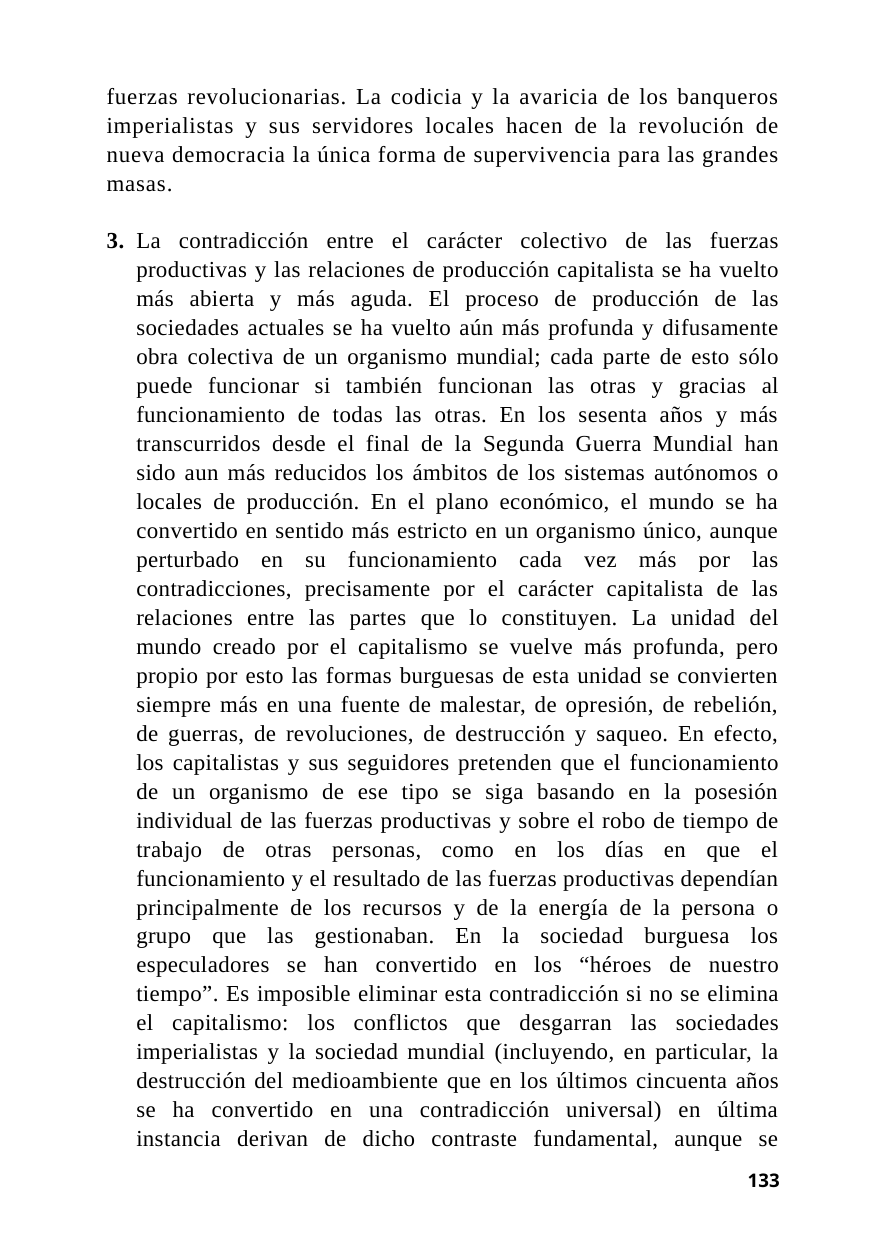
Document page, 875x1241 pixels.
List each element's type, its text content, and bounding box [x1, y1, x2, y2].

text fuerzas revolucionarias. La codicia y la avaricia de los banqueros imperialistas y sus servidores locales hacen de la revolución de nueva democracia la única forma de supervivencia para las grandes masas. [106, 83, 779, 196]
text 3. La contradicción entre el carácter colectivo de las fuerzas productivas y las relaciones de producción capitalista se ha vuelto más abierta y más aguda. El proceso de producción de las sociedades actuales se ha vuelto aún más profunda y difusamente obra colectiva de un organismo mundial; cada parte de esto sólo puede funcionar si también funcionan las otras y gracias al funcionamiento de todas las otras. En los sesenta años y más transcurridos desde el final de la Segunda Guerra Mundial han sido aun más reducidos los ámbitos de los sistemas autónomos o locales de producción. En el plano económico, el mundo se ha convertido en sentido más estricto en un organismo único, aunque perturbado en su funcionamiento cada vez más por las contradicciones, precisamente por el carácter capitalista de las relaciones entre las partes que lo constituyen. La unidad del mundo creado por el capitalismo se vuelve más profunda, pero propio por esto las formas burguesas de esta unidad se convierten siempre más en una fuente de malestar, de opresión, de rebelión, de guerras, de revoluciones, de destrucción y saqueo. En efecto, los capitalistas y sus seguidores pretenden que el funcionamiento de un organismo de ese tipo se siga basando en la posesión individual de las fuerzas productivas y sobre el robo de tiempo de trabajo de otras personas, como en los días en que el funcionamiento y el resultado de las fuerzas productivas dependían principalmente de los recursos y de la energía de la persona o grupo que las gestionaban. En la sociedad burguesa los especuladores se han convertido en los “héroes de nuestro tiempo”. Es imposible eliminar esta contradicción si no se elimina el capitalismo: los conflictos que desgarran las sociedades imperialistas y la sociedad mundial (incluyendo, en particular, la destrucción del medioambiente que en los últimos cincuenta años se ha convertido en una contradicción universal) en última instancia derivan de dicho contraste fundamental, aunque se [106, 227, 779, 1152]
